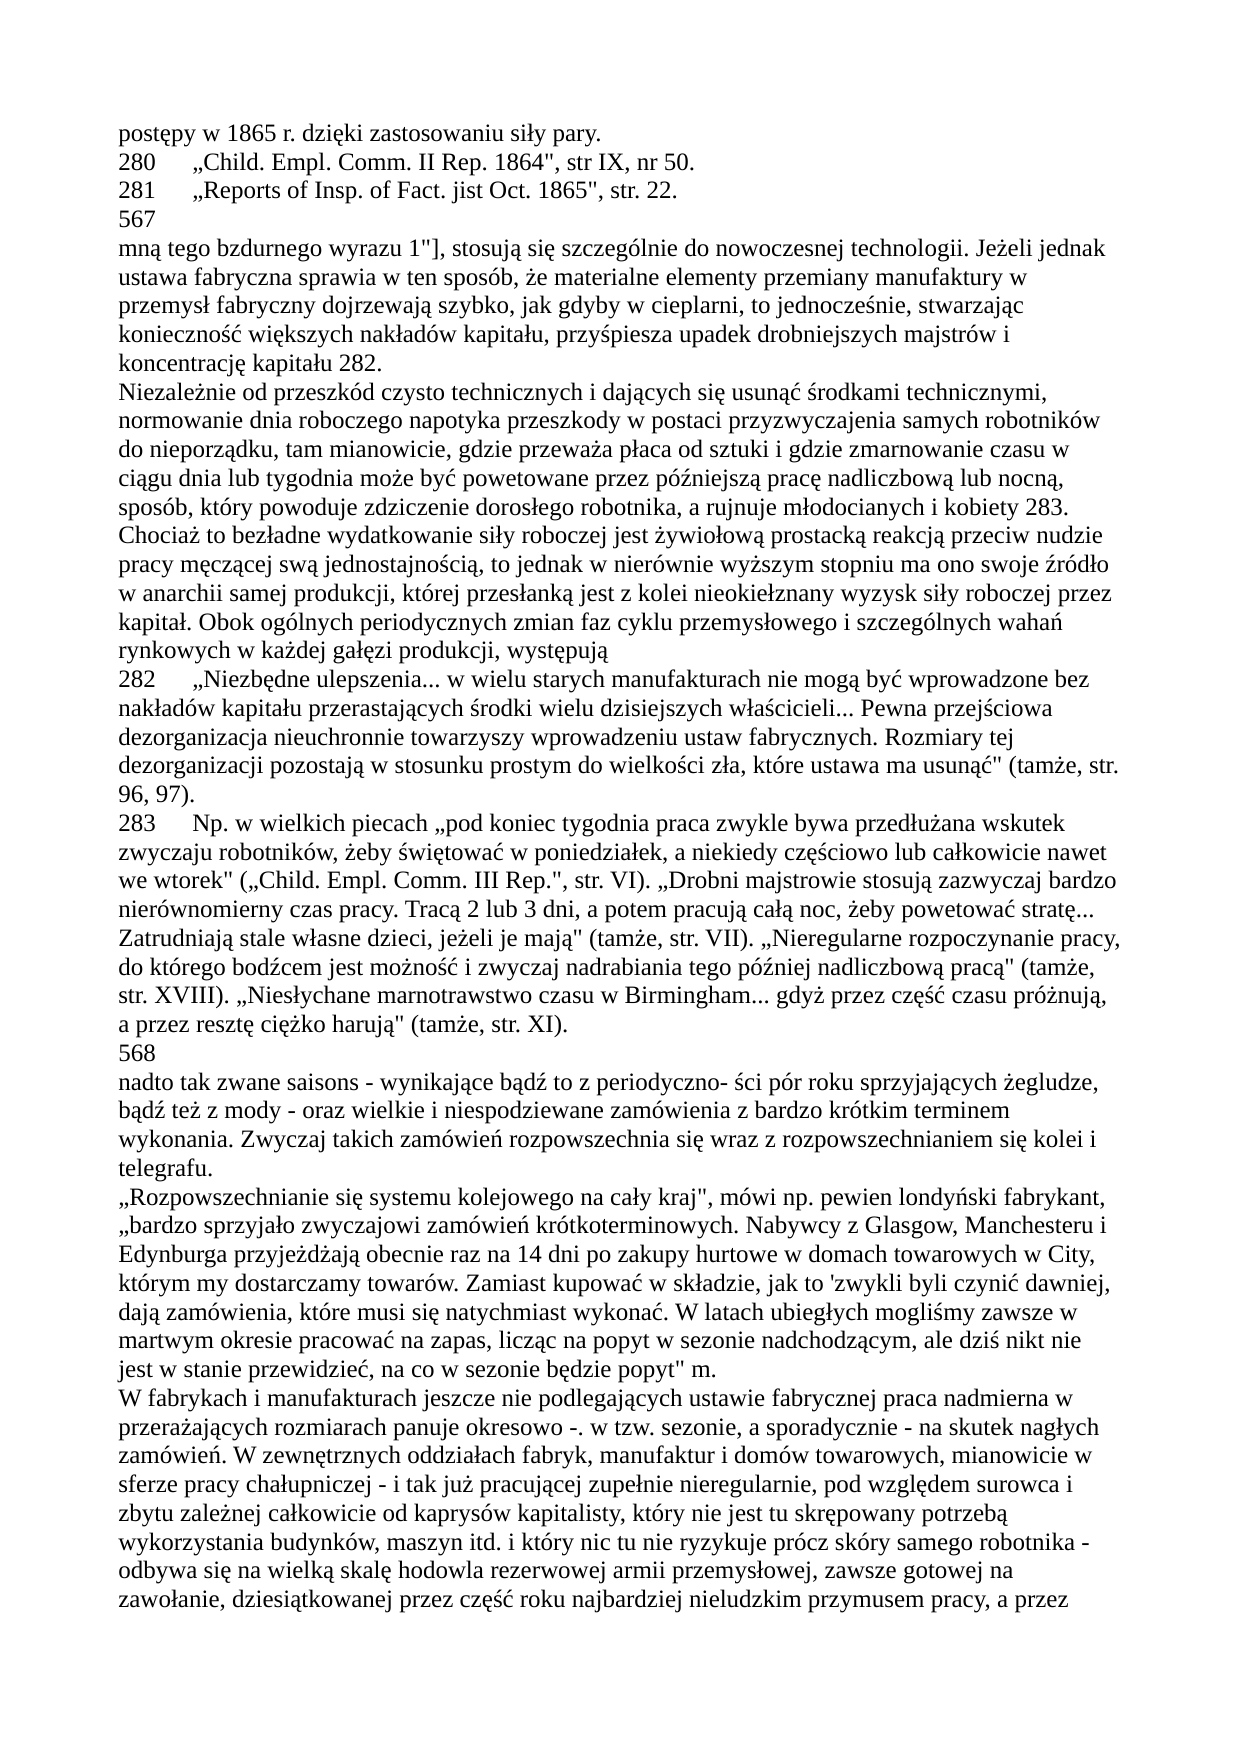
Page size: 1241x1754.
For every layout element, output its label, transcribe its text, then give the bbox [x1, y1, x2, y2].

text postępy w 1865 r. dzięki zastosowaniu siły pary. [118, 118, 1122, 147]
text „Rozpowszechnianie się systemu kolejowego na cały kraj", mówi np. pewien londyński fabrykant, „bardzo sprzyjało zwyczajowi zamówień krótkoterminowych. Nabywcy z Glasgow, Manchesteru i Edynburga przyjeżdżają obecnie raz na 14 dni po zakupy hurtowe w domach towarowych w City, którym my dostarczamy towarów. Zamiast kupować w składzie, jak to 'zwykli byli czynić dawniej, dają zamówienia, które musi się natychmiast wykonać. W latach ubiegłych mogliśmy zawsze w martwym okresie pracować na zapas, licząc na popyt w sezonie nadchodzącym, ale dziś nikt nie jest w stanie przewidzieć, na co w sezonie będzie popyt" m. [118, 1182, 1122, 1383]
text Niezależnie od przeszkód czysto technicznych i dających się usunąć środkami technicznymi, normowanie dnia roboczego napotyka przeszkody w postaci przyzwyczajenia samych robotników do nieporządku, tam mianowicie, gdzie przeważa płaca od sztuki i gdzie zmarnowanie czasu w ciągu dnia lub tygodnia może być powetowane przez późniejszą pracę nadliczbową lub nocną, sposób, który powoduje zdziczenie dorosłego robotnika, a rujnuje młodocianych i kobiety 283. Chociaż to bezładne wydatkowanie siły roboczej jest żywiołową prostacką reakcją przeciw nudzie pracy męczącej swą jednostajnością, to jednak w nierównie wyższym stopniu ma ono swoje źródło w anarchii samej produkcji, której przesłanką jest z kolei nieokiełznany wyzysk siły roboczej przez kapitał. Obok ogólnych periodycznych zmian faz cyklu przemysłowego i szczególnych wahań rynkowych w każdej gałęzi produkcji, występują [118, 377, 1122, 664]
text 568 [118, 1038, 1122, 1067]
text W fabrykach i manufakturach jeszcze nie podlegających ustawie fabrycznej praca nadmierna w przerażających rozmiarach panuje okresowo -. w tzw. sezonie, a sporadycznie - na skutek nagłych zamówień. W zewnętrznych oddziałach fabryk, manufaktur i domów towarowych, mianowicie w sferze pracy chałupniczej - i tak już pracującej zupełnie nieregularnie, pod względem surowca i zbytu zależnej całkowicie od kaprysów kapitalisty, który nie jest tu skrępowany potrzebą wykorzystania budynków, maszyn itd. i który nic tu nie ryzykuje prócz skóry samego robotnika - odbywa się na wielką skalę hodowla rezerwowej armii przemysłowej, zawsze gotowej na zawołanie, dziesiątkowanej przez część roku najbardziej nieludzkim przymusem pracy, a przez [118, 1383, 1122, 1613]
text 567 [118, 204, 1122, 233]
text mną tego bzdurnego wyrazu 1"], stosują się szczególnie do nowoczesnej technologii. Jeżeli jednak ustawa fabryczna sprawia w ten sposób, że materialne elementy przemiany manufaktury w przemysł fabryczny dojrzewają szybko, jak gdyby w cieplarni, to jednocześnie, stwarzając konieczność większych nakładów kapitału, przyśpiesza upadek drobniejszych majstrów i koncentrację kapitału 282. [118, 233, 1122, 377]
text 280 „Child. Empl. Comm. II Rep. 1864", str IX, nr 50. [118, 147, 1122, 176]
text 281 „Reports of Insp. of Fact. jist Oct. 1865", str. 22. [118, 176, 1122, 204]
text 282 „Niezbędne ulepszenia... w wielu starych manufakturach nie mogą być wprowadzone bez nakładów kapitału przerastających środki wielu dzisiejszych właścicieli... Pewna przejściowa dezorganizacja nieuchronnie towarzyszy wprowadzeniu ustaw fabrycznych. Rozmiary tej dezorganizacji pozostają w stosunku prostym do wielkości zła, które ustawa ma usunąć" (tamże, str. 96, 97). [118, 664, 1122, 808]
text nadto tak zwane saisons - wynikające bądź to z periodyczno- ści pór roku sprzyjających żegludze, bądź też z mody - oraz wielkie i niespodziewane zamówienia z bardzo krótkim terminem wykonania. Zwyczaj takich zamówień rozpowszechnia się wraz z rozpowszechnianiem się kolei i telegrafu. [118, 1067, 1122, 1182]
text 283 Np. w wielkich piecach „pod koniec tygodnia praca zwykle bywa przedłużana wskutek zwyczaju robotników, żeby świętować w poniedziałek, a niekiedy częściowo lub całkowicie nawet we wtorek" („Child. Empl. Comm. III Rep.", str. VI). „Drobni majstrowie stosują zazwyczaj bardzo nierównomierny czas pracy. Tracą 2 lub 3 dni, a potem pracują całą noc, żeby powetować stratę... Zatrudniają stale własne dzieci, jeżeli je mają" (tamże, str. VII). „Nieregularne rozpoczynanie pracy, do którego bodźcem jest możność i zwyczaj nadrabiania tego później nadliczbową pracą" (tamże, str. XVIII). „Niesłychane marnotrawstwo czasu w Birmingham... gdyż przez część czasu próżnują, a przez resztę ciężko harują" (tamże, str. XI). [118, 808, 1122, 1038]
